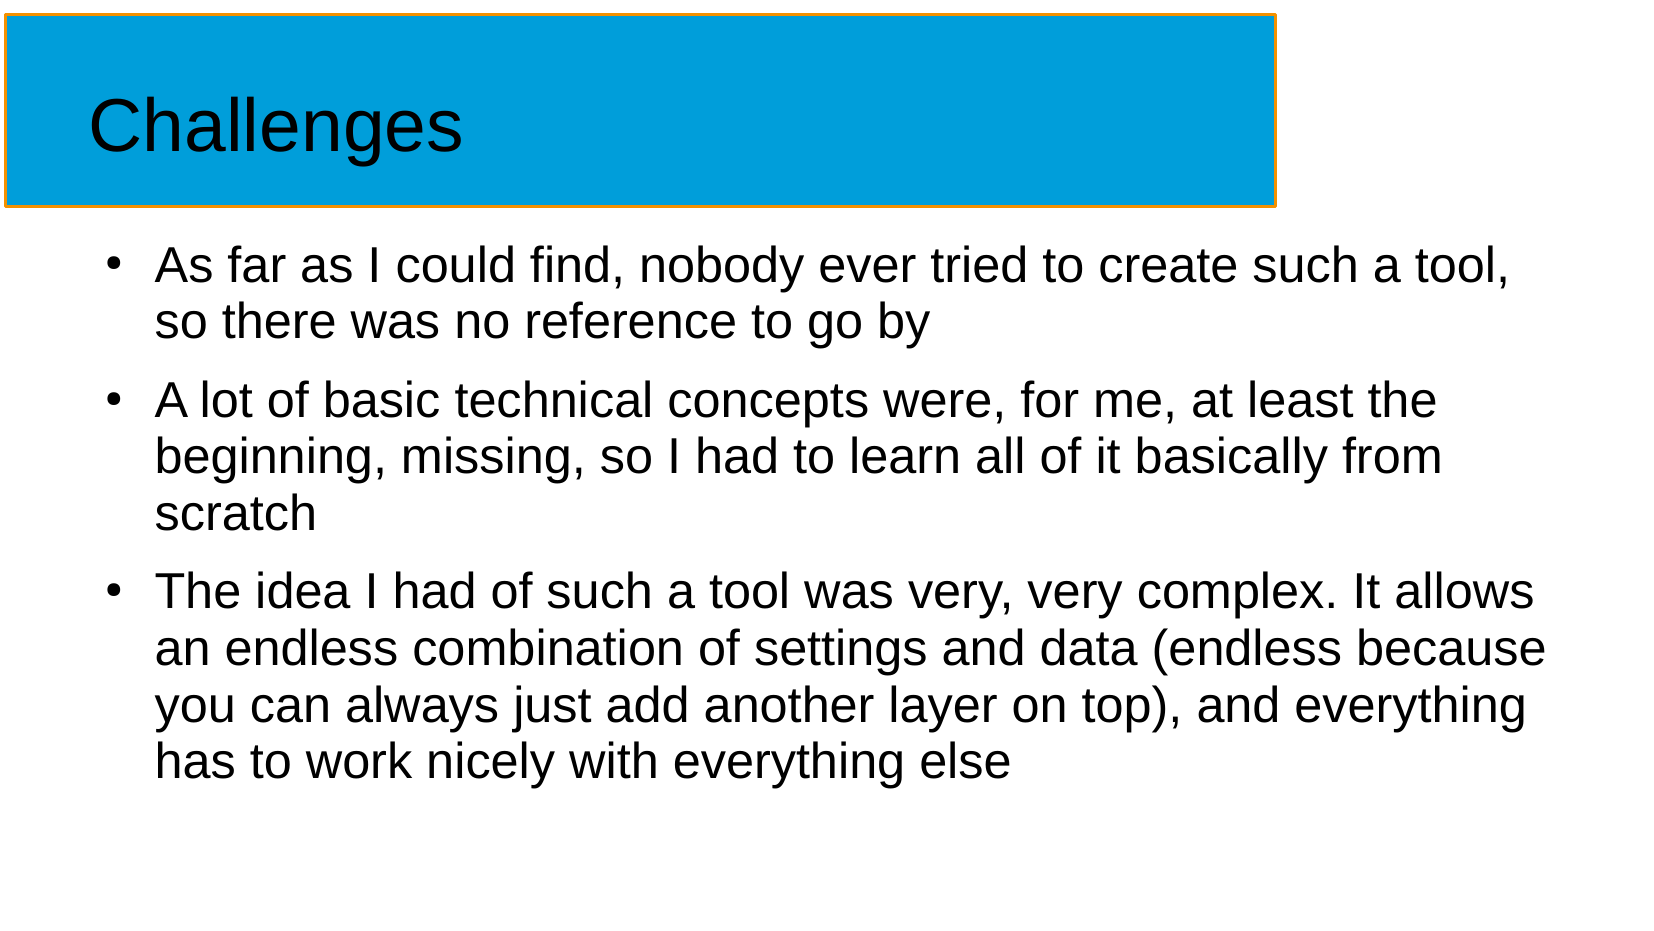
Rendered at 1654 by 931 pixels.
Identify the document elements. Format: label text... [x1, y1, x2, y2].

title Challenges [88, 44, 1565, 207]
list As far as I could find, nobody ever tried to create such a tool, so there was no reference to go by A lot of basic technical concepts were, for me, at least the beginning, missing, so I had to learn all of it basically from scratch The idea I had of such a tool was very, very complex. It allows an endless combination of settings and data (endless because you can always just add another layer on top), and everything has to work nicely with everything else [88, 236, 1565, 798]
